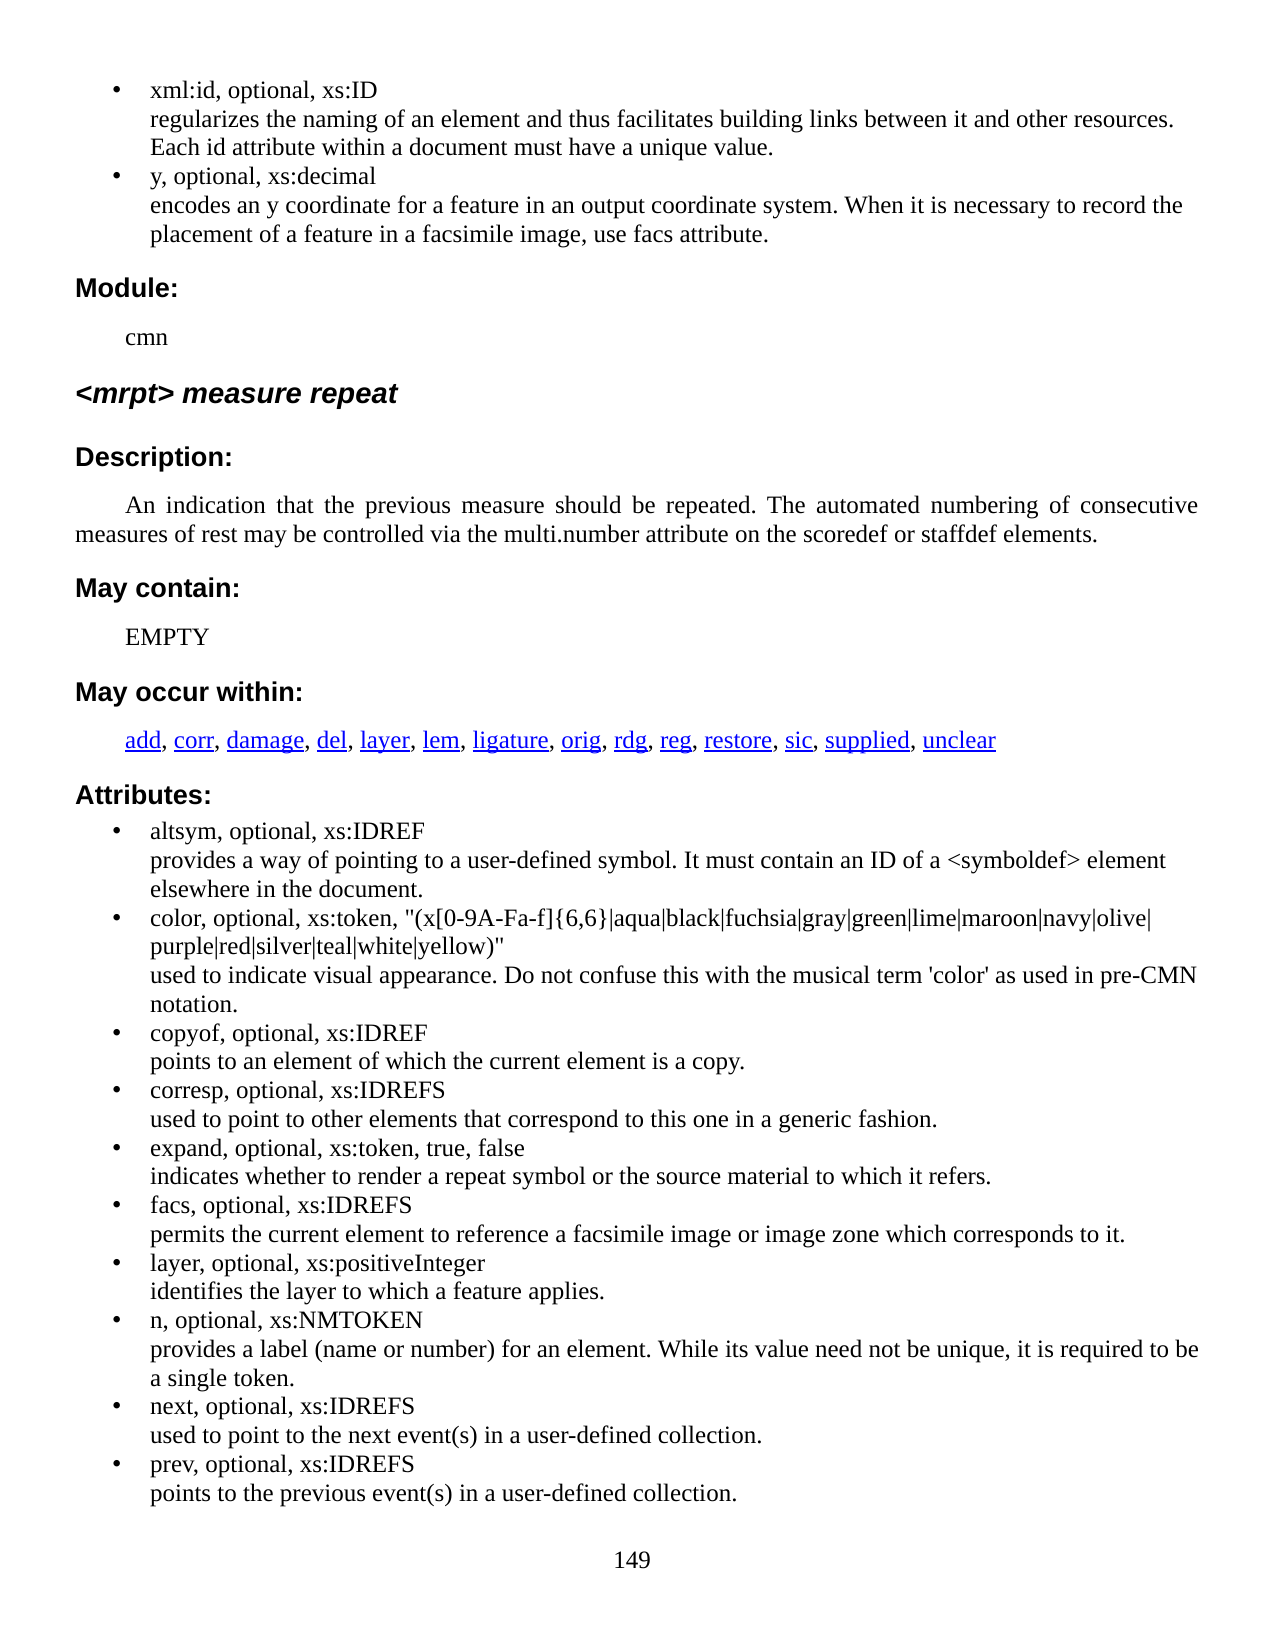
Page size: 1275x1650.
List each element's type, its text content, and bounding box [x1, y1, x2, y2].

subtitle Description: [75, 441, 1200, 472]
subtitle Module: [75, 272, 1200, 304]
list y, optional, xs:decimal encodes an y coordinate for a feature in an output coordinate system. When it is necessary to record the placement of a feature in a facsimile image, use facs attribute. [112, 161, 1200, 247]
list xml:id, optional, xs:ID regularizes the naming of an element and thus facilitates building links between it and other resources. Each id attribute within a document must have a unique value. [112, 75, 1200, 161]
list corresp, optional, xs:IDREFS used to point to other elements that correspond to this one in a generic fashion. [112, 1075, 1200, 1133]
text cmn [75, 322, 1200, 351]
list layer, optional, xs:positiveInteger identifies the layer to which a feature applies. [112, 1248, 1200, 1305]
text EMPTY [75, 622, 1200, 651]
text An indication that the previous measure should be repeated. The automated numbering of consecutive measures of rest may be controlled via the multi.number attribute on the scoredef or staffdef elements. [75, 490, 1200, 547]
subtitle May contain: [75, 572, 1200, 604]
subtitle May occur within: [75, 676, 1200, 707]
list n, optional, xs:NMTOKEN provides a label (name or number) for an element. While its value need not be unique, it is required to be a single token. [112, 1305, 1200, 1391]
subtitle <mrpt> measure repeat [75, 376, 1200, 409]
list copyof, optional, xs:IDREF points to an element of which the current element is a copy. [112, 1018, 1200, 1075]
list expand, optional, xs:token, true, false indicates whether to render a repeat symbol or the source material to which it refers. [112, 1133, 1200, 1190]
list next, optional, xs:IDREFS used to point to the next event(s) in a user-defined collection. [112, 1391, 1200, 1449]
subtitle Attributes: [75, 779, 1200, 810]
list altsym, optional, xs:IDREF provides a way of pointing to a user-defined symbol. It must contain an ID of a <symboldef> element elsewhere in the document. [112, 816, 1200, 903]
list prev, optional, xs:IDREFS points to the previous event(s) in a user-defined collection. [112, 1449, 1200, 1506]
list facs, optional, xs:IDREFS permits the current element to reference a facsimile image or image zone which corresponds to it. [112, 1190, 1200, 1248]
list color, optional, xs:token, "(x[0-9A-Fa-f]{6,6}|aqua|black|fuchsia|gray|green|lime|maroon|navy|olive|purple|red|silver|teal|white|yellow)" used to indicate visual appearance. Do not confuse this with the musical term 'color' as used in pre-CMN notation. [112, 903, 1200, 1018]
text add, corr, damage, del, layer, lem, ligature, orig, rdg, reg, restore, sic, supplied, unclear [75, 725, 1200, 754]
